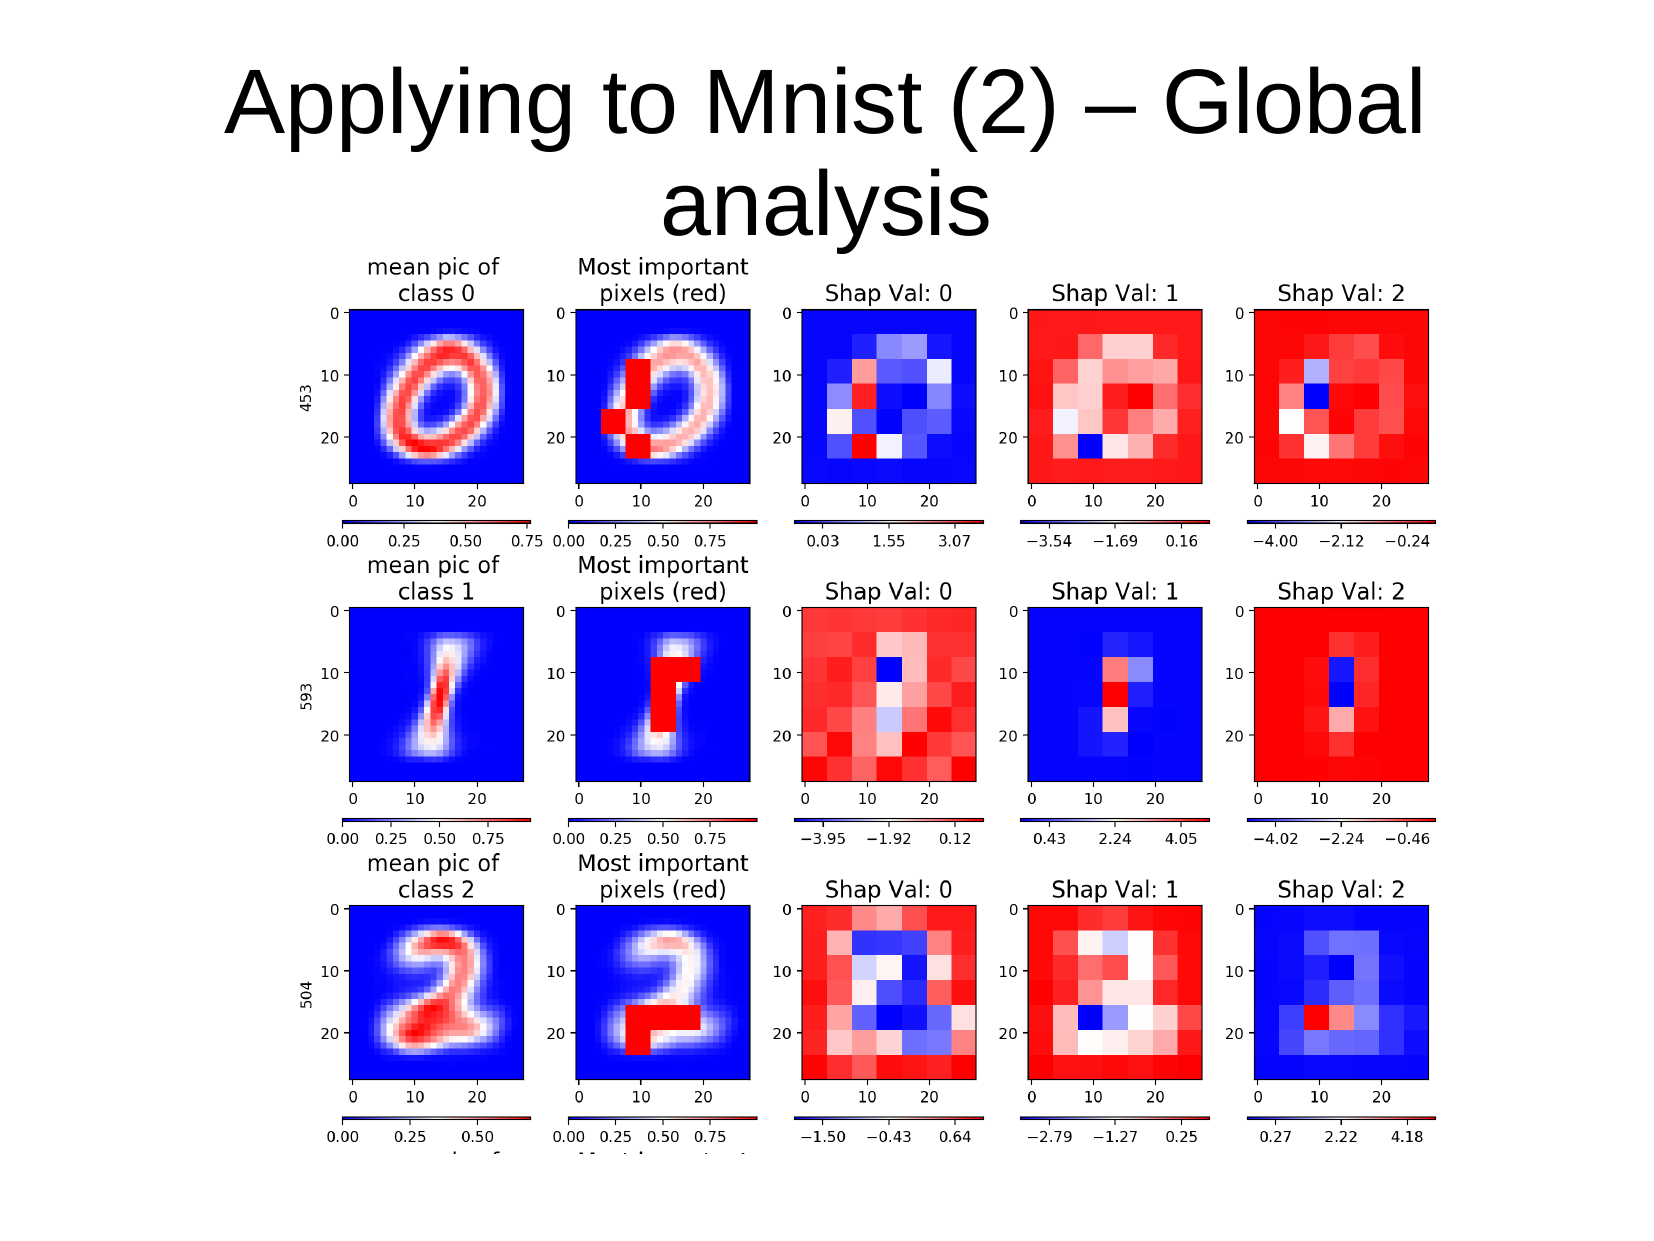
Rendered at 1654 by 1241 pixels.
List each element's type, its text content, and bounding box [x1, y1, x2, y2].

picture [245, 254, 1446, 1154]
title Applying to Mnist (2) – Global analysis [82, 49, 1571, 257]
